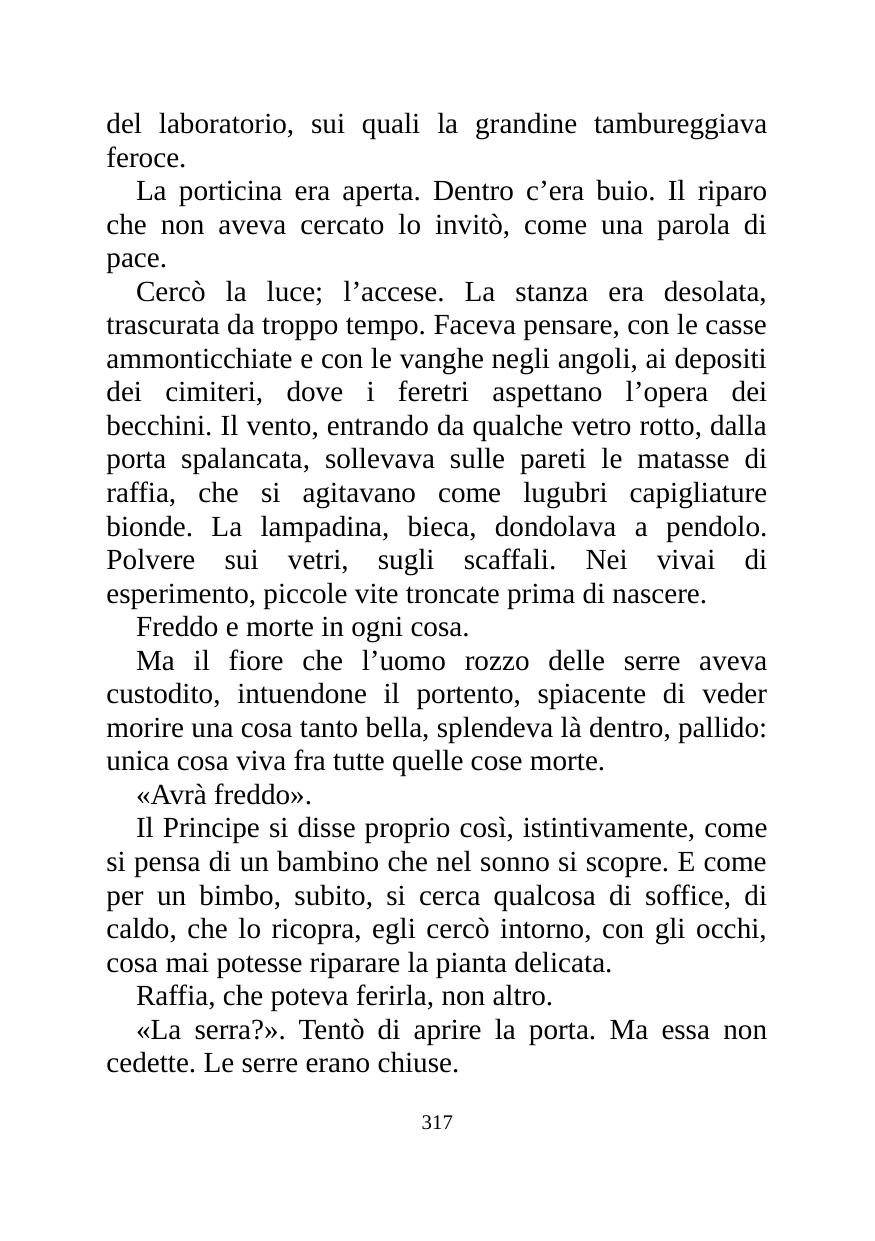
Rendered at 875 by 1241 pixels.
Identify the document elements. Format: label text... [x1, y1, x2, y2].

text Ma il fiore che l’uomo rozzo delle serre aveva custodito, intuendone il portento, spiacente di veder morire una cosa tanto bella, splendeva là dentro, pallido: unica cosa viva fra tutte quelle cose morte. [106, 643, 768, 777]
text La porticina era aperta. Dentro c’era buio. Il riparo che non aveva cercato lo invitò, come una parola di pace. [106, 173, 768, 274]
text Il Principe si disse proprio così, istintivamente, come si pensa di un bambino che nel sonno si scopre. E come per un bimbo, subito, si cerca qualcosa di soffice, di caldo, che lo ricopra, egli cercò intorno, con gli occhi, cosa mai potesse riparare la pianta delicata. [106, 811, 768, 978]
text Raffia, che poteva ferirla, non altro. [106, 978, 768, 1012]
text «La serra?». Tentò di aprire la porta. Ma essa non cedette. Le serre erano chiuse. [106, 1012, 768, 1079]
text Freddo e morte in ogni cosa. [106, 609, 768, 643]
text Cercò la luce; l’accese. La stanza era desolata, trascurata da troppo tempo. Faceva pensare, con le casse ammonticchiate e con le vanghe negli angoli, ai depositi dei cimiteri, dove i feretri aspettano l’opera dei becchini. Il vento, entrando da qualche vetro rotto, dalla porta spalancata, sollevava sulle pareti le matasse di raffia, che si agitavano come lugubri capigliature bionde. La lampadina, bieca, dondolava a pendolo. Polvere sui vetri, sugli scaffali. Nei vivai di esperimento, piccole vite troncate prima di nascere. [106, 274, 768, 609]
text del laboratorio, sui quali la grandine tambureggiava feroce. [106, 106, 768, 173]
text «Avrà freddo». [106, 777, 768, 811]
